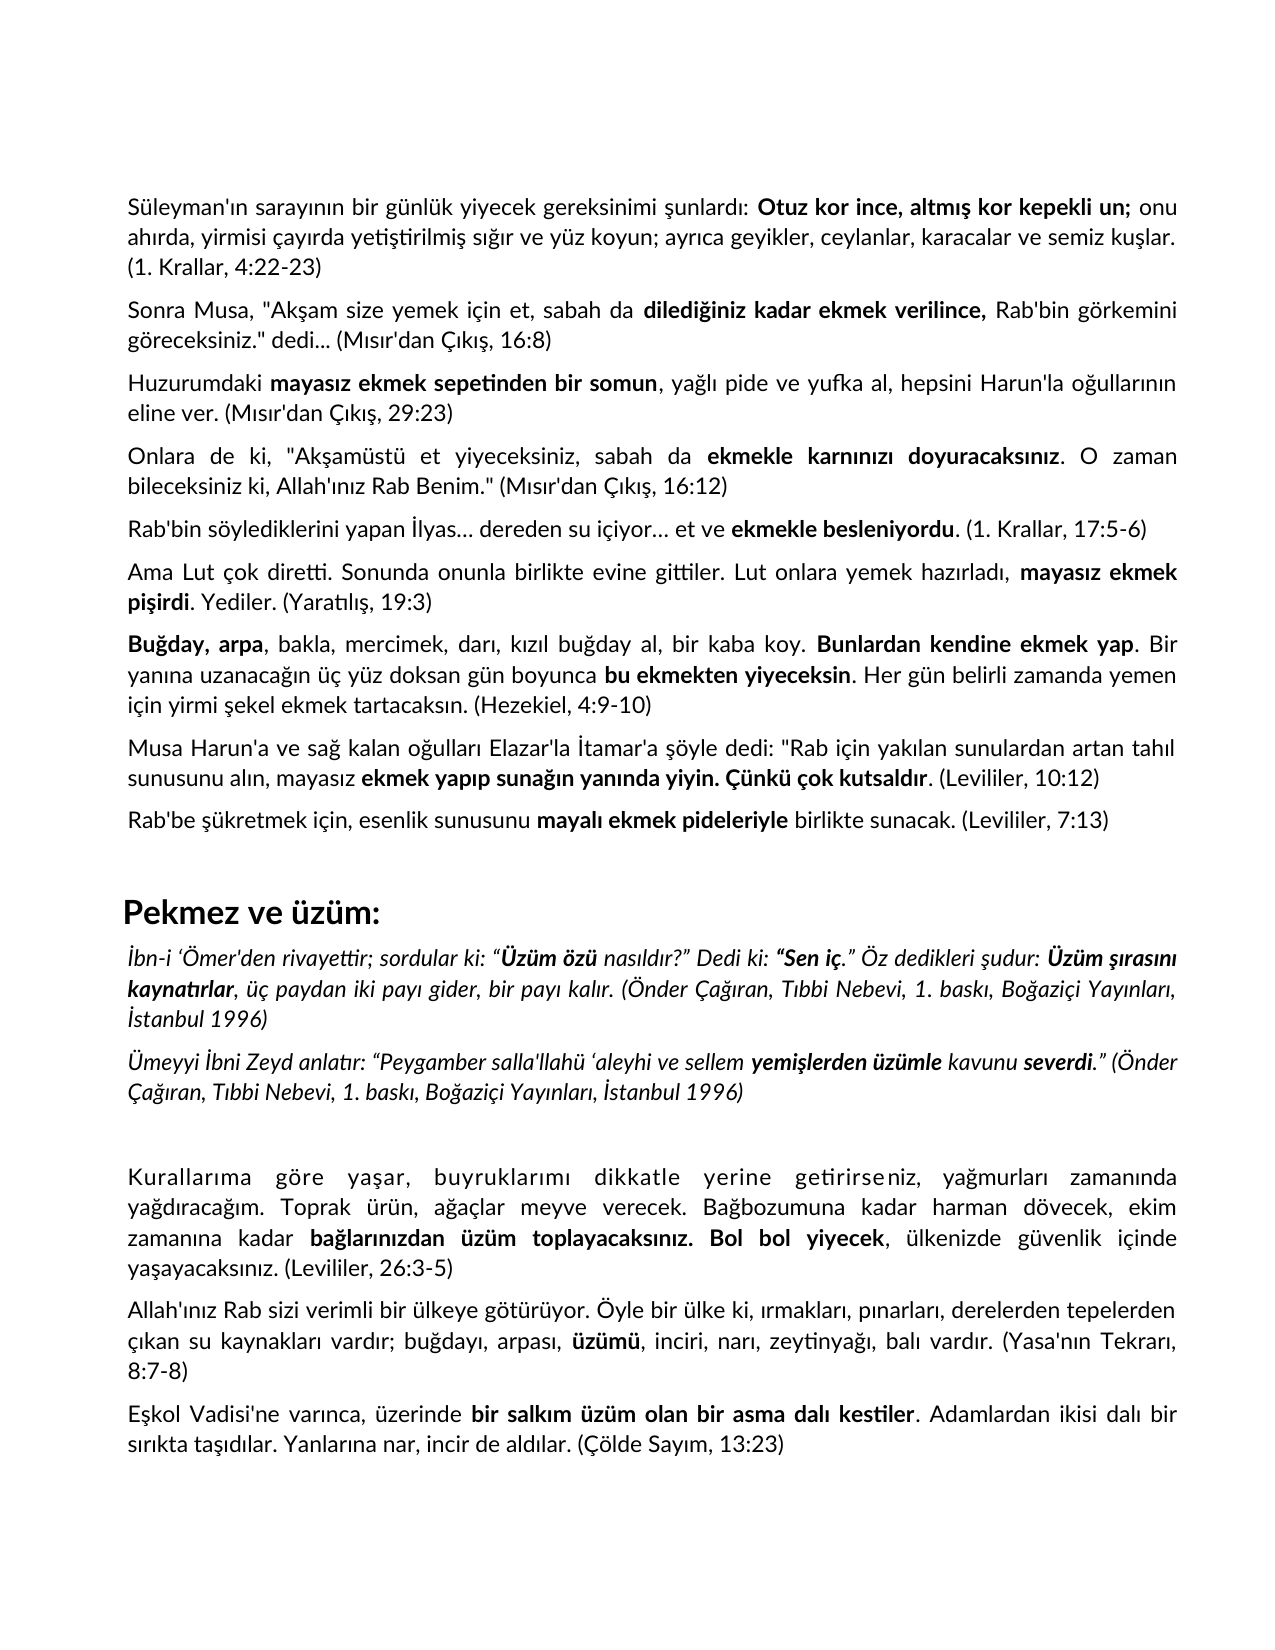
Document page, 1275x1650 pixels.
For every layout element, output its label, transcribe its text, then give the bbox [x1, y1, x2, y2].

text Ümeyyi İbni Zeyd anlatır: “Peygamber salla'llahü ‘aleyhi ve sellem yemişlerden üzümle kavunu severdi.” (Önder Çağıran, Tıbbi Nebevi, 1. baskı, Boğaziçi Yayınları, İstanbul 1996) [127, 1047, 1177, 1105]
text Allah'ınız Rab sizi verimli bir ülkeye götürüyor. Öyle bir ülke ki, ırmakları, pınarları, derelerden tepelerden çıkan su kaynakları vardır; buğdayı, arpası, üzümü, inciri, narı, zeytinyağı, balı vardır. (Yasa'nın Tekrarı, 8:7-8) [127, 1296, 1177, 1384]
text Rab'be şükretmek için, esenlik sunusunu mayalı ekmek pideleriyle birlikte sunacak. (Levililer, 7:13) [127, 806, 1177, 834]
text İbn-i ‘Ömer'den rivayettir; sordular ki: “Üzüm özü nasıldır?” Dedi ki: “Sen iç.” Öz dedikleri şudur: Üzüm şırasını kaynatırlar, üç paydan iki payı gider, bir payı kalır. (Önder Çağıran, Tıbbi Nebevi, 1. baskı, Boğaziçi Yayınları, İstanbul 1996) [127, 944, 1177, 1032]
text Sonra Musa, "Akşam size yemek için et, sabah da dilediğiniz kadar ekmek verilince, Rab'bin görkemini göreceksiniz." dedi... (Mısır'dan Çıkış, 16:8) [127, 296, 1177, 353]
subtitle Pekmez ve üzüm: [122, 892, 1200, 932]
text Rab'bin söylediklerini yapan İlyas… dereden su içiyor… et ve ekmekle besleniyordu. (1. Krallar, 17:5-6) [127, 514, 1177, 542]
text Ama Lut çok diretti. Sonunda onunla birlikte evine gittiler. Lut onlara yemek hazırladı, mayasız ekmek pişirdi. Yediler. (Yaratılış, 19:3) [127, 557, 1177, 615]
text Onlara de ki, "Akşamüstü et yiyeceksiniz, sabah da ekmekle karnınızı doyuracaksınız. O zaman bileceksiniz ki, Allah'ınız Rab Benim." (Mısır'dan Çıkış, 16:12) [127, 442, 1177, 499]
text Buğday, arpa, bakla, mercimek, darı, kızıl buğday al, bir kaba koy. Bunlardan kendine ekmek yap. Bir yanına uzanacağın üç yüz doksan gün boyunca bu ekmekten yiyeceksin. Her gün belirli zamanda yemen için yirmi şekel ekmek tartacaksın. (Hezekiel, 4:9-10) [127, 630, 1177, 718]
text Musa Harun'a ve sağ kalan oğulları Elazar'la İtamar'a şöyle dedi: "Rab için yakılan sunulardan artan tahıl sunusunu alın, mayasız ekmek yapıp sunağın yanında yiyin. Çünkü çok kutsaldır. (Levililer, 10:12) [127, 733, 1177, 791]
text Huzurumdaki mayasız ekmek sepetinden bir somun, yağlı pide ve yufka al, hepsini Harun'la oğullarının eline ver. (Mısır'dan Çıkış, 29:23) [127, 369, 1177, 426]
text Kurallarıma göre yaşar, buyruklarımı dikkatle yerine getirirseniz, yağmurları zamanında yağdıracağım. Toprak ürün, ağaçlar meyve verecek. Bağbozumuna kadar harman dövecek, ekim zamanına kadar bağlarınızdan üzüm toplayacaksınız. Bol bol yiyecek, ülkenizde güvenlik içinde yaşayacaksınız. (Levililer, 26:3-5) [127, 1163, 1177, 1281]
text Eşkol Vadisi'ne varınca, üzerinde bir salkım üzüm olan bir asma dalı kestiler. Adamlardan ikisi dalı bir sırıkta taşıdılar. Yanlarına nar, incir de aldılar. (Çölde Sayım, 13:23) [127, 1399, 1177, 1457]
text Süleyman'ın sarayının bir günlük yiyecek gereksinimi şunlardı: Otuz kor ince, altmış kor kepekli un; onu ahırda, yirmisi çayırda yetiştirilmiş sığır ve yüz koyun; ayrıca geyikler, ceylanlar, karacalar ve semiz kuşlar. (1. Krallar, 4:22-23) [127, 193, 1177, 281]
